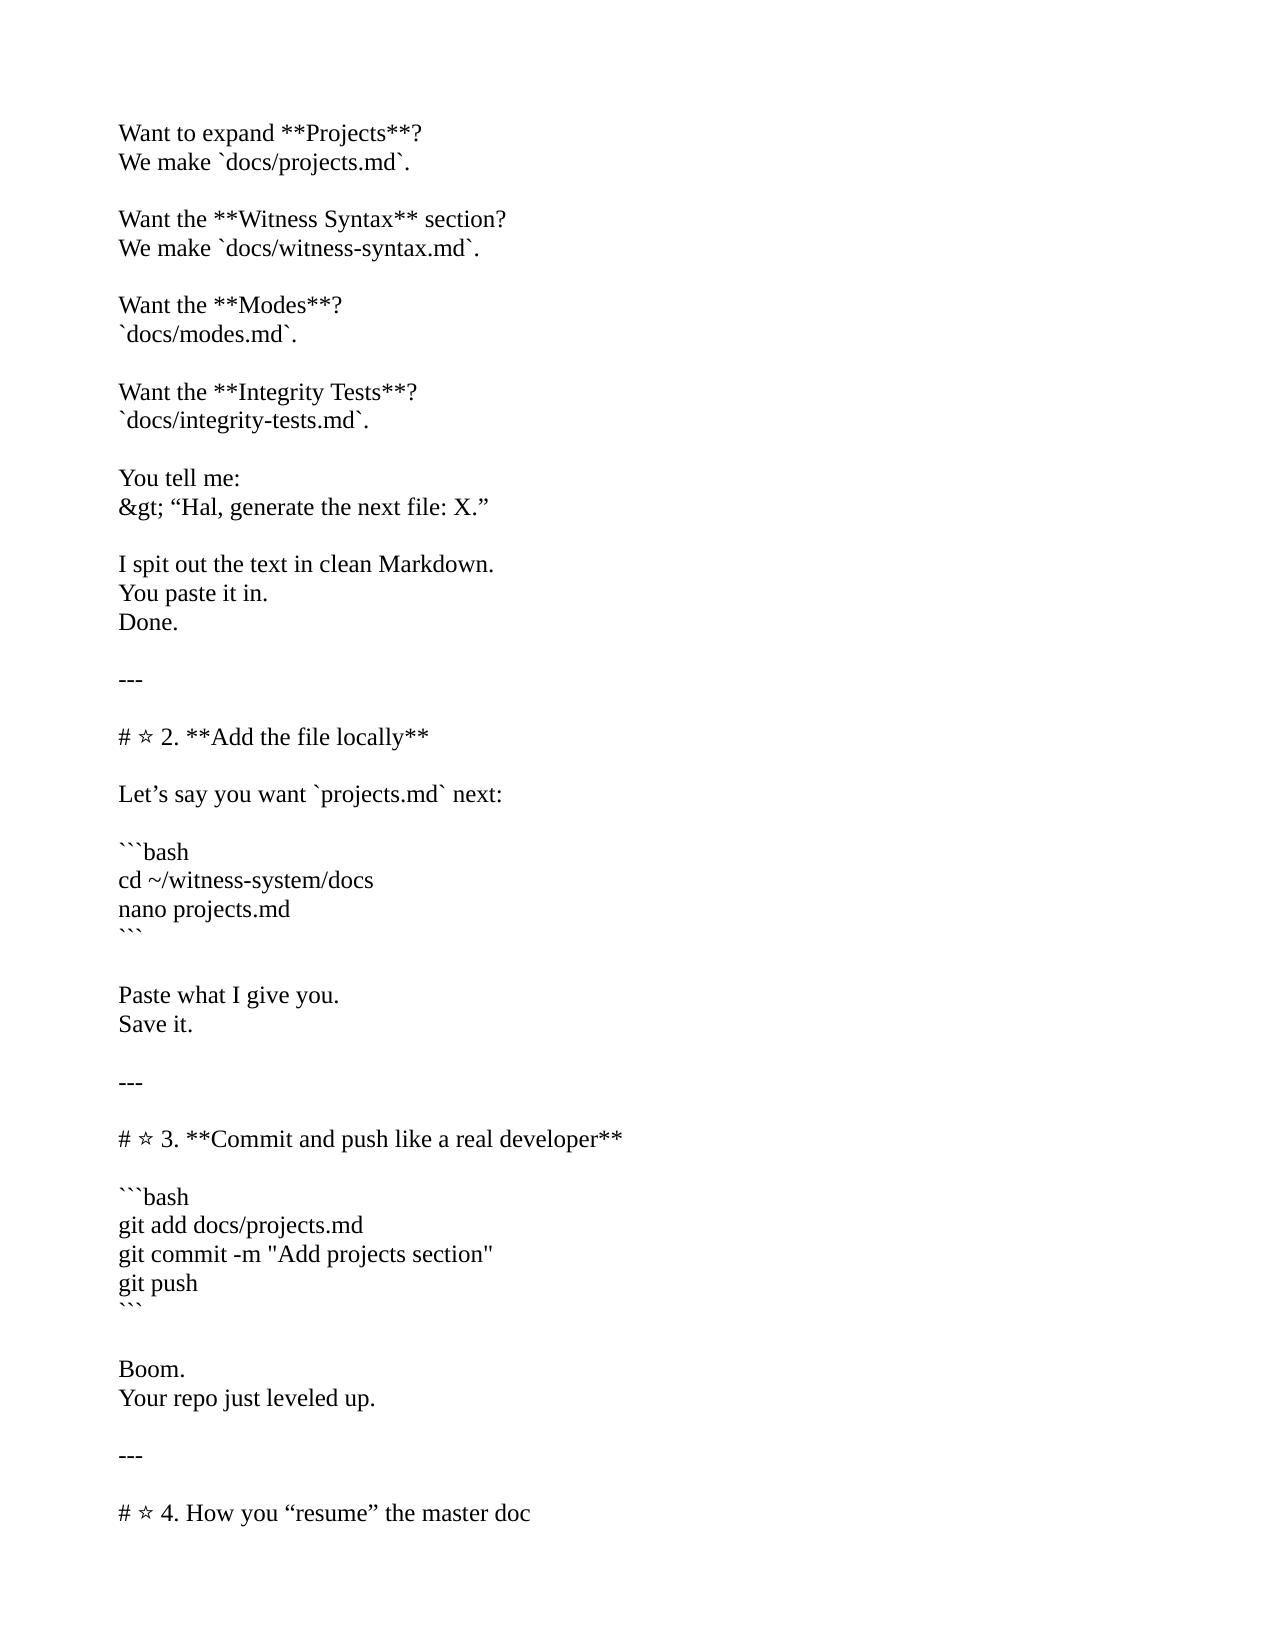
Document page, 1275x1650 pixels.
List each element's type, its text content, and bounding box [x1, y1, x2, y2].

text ``` [118, 923, 1157, 952]
text # ⭐ 2. **Add the file locally** [118, 722, 1157, 751]
text Save it. [118, 1009, 1157, 1038]
text ```bash [118, 1182, 1157, 1211]
text Want the **Integrity Tests**? [118, 377, 1157, 406]
text Want the **Modes**? [118, 291, 1157, 319]
text git push [118, 1268, 1157, 1297]
text `docs/modes.md`. [118, 319, 1157, 348]
text Want to expand **Projects**? [118, 118, 1157, 147]
text Want the **Witness Syntax** section? [118, 204, 1157, 233]
text We make `docs/witness-syntax.md`. [118, 233, 1157, 262]
text Paste what I give you. [118, 981, 1157, 1009]
text nano projects.md [118, 894, 1157, 923]
text --- [118, 664, 1157, 693]
text Boom. [118, 1354, 1157, 1383]
text You tell me: [118, 463, 1157, 492]
text `docs/integrity-tests.md`. [118, 406, 1157, 434]
text git add docs/projects.md [118, 1211, 1157, 1239]
text ```bash [118, 837, 1157, 866]
text # ⭐ 3. **Commit and push like a real developer** [118, 1124, 1157, 1153]
text We make `docs/projects.md`. [118, 147, 1157, 176]
text Done. [118, 607, 1157, 636]
text &gt; “Hal, generate the next file: X.” [118, 492, 1157, 521]
text # ⭐ 4. How you “resume” the master doc [118, 1498, 1157, 1527]
text git commit -m "Add projects section" [118, 1239, 1157, 1268]
text Your repo just leveled up. [118, 1383, 1157, 1412]
text You paste it in. [118, 578, 1157, 607]
text cd ~/witness-system/docs [118, 866, 1157, 894]
text --- [118, 1441, 1157, 1469]
text ``` [118, 1297, 1157, 1326]
text I spit out the text in clean Markdown. [118, 549, 1157, 578]
text --- [118, 1067, 1157, 1096]
text Let’s say you want `projects.md` next: [118, 779, 1157, 808]
